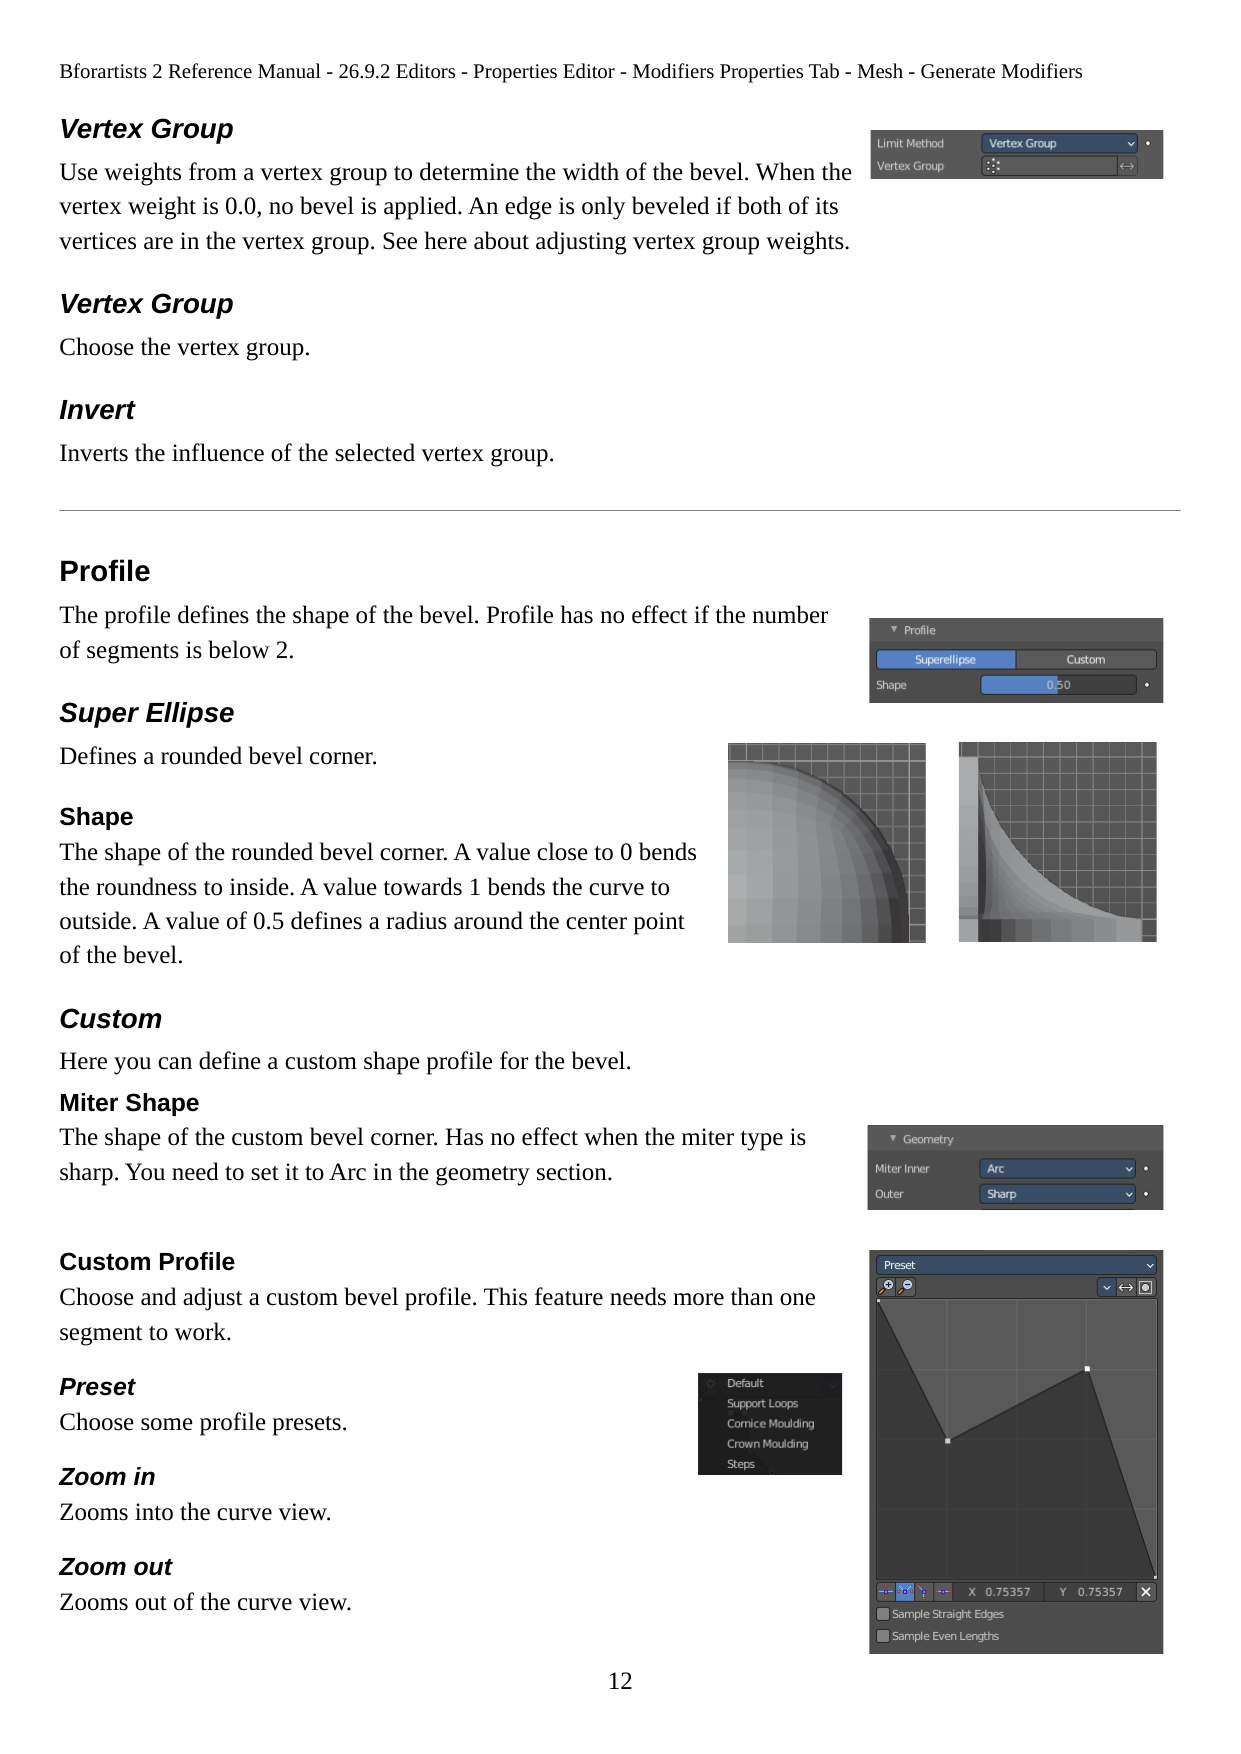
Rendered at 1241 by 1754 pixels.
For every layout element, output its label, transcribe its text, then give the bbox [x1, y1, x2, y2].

subtitle [1164, 1372, 1181, 1400]
subtitle Profile [59, 554, 1181, 588]
subtitle Vertex Group [59, 113, 1181, 144]
subtitle Shape [59, 802, 728, 831]
text Zooms into the curve view. [59, 1497, 869, 1526]
subtitle Super Ellipse [59, 696, 1181, 728]
picture [869, 1250, 1164, 1654]
subtitle Preset [59, 1372, 869, 1400]
subtitle Custom Profile [59, 1247, 1181, 1276]
text Choose some profile presets. [59, 1407, 698, 1435]
text Here you can define a custom shape profile for the bevel. [59, 1046, 1181, 1075]
text Choose the vertex group. [59, 332, 1181, 361]
subtitle Vertex Group [59, 287, 1181, 319]
text The profile defines the shape of the bevel. Profile has no effect if the number of segments is below 2. [59, 600, 1181, 663]
subtitle Zoom in [59, 1462, 869, 1491]
picture [870, 130, 1164, 179]
text The shape of the rounded bevel corner. A value close to 0 bends the roundness to inside. A value towards 1 bends the curve to outside. A value of 0.5 defines a radius around the center point of the bevel. [59, 837, 1181, 969]
subtitle [1164, 1462, 1181, 1491]
subtitle Invert [59, 393, 1181, 425]
subtitle Zoom out [59, 1552, 869, 1581]
picture [958, 742, 1157, 942]
text Defines a rounded bevel corner. [59, 741, 1181, 769]
subtitle Custom [59, 1002, 1181, 1034]
text Zooms out of the curve view. [59, 1587, 869, 1616]
subtitle [926, 802, 958, 831]
text The shape of the custom bevel corner. Has no effect when the miter type is sharp. You need to set it to Arc in the geometry section. [59, 1122, 1181, 1186]
picture [728, 743, 926, 943]
subtitle [1157, 802, 1181, 831]
subtitle [1164, 1552, 1181, 1581]
text Use weights from a vertex group to determine the width of the bevel. When the vertex weight is 0.0, no bevel is applied. An edge is only beveled if both of its vertices are in the vertex group. See here about adjusting vertex group weights. [59, 157, 1181, 255]
text Inverts the influence of the selected vertex group. [59, 438, 1181, 467]
subtitle Miter Shape [59, 1088, 1181, 1116]
picture [698, 1373, 843, 1475]
text Choose and adjust a custom bevel profile. This feature needs more than one segment to work. [59, 1282, 869, 1345]
text [843, 1407, 869, 1435]
picture [867, 1125, 1164, 1210]
picture [869, 618, 1164, 703]
